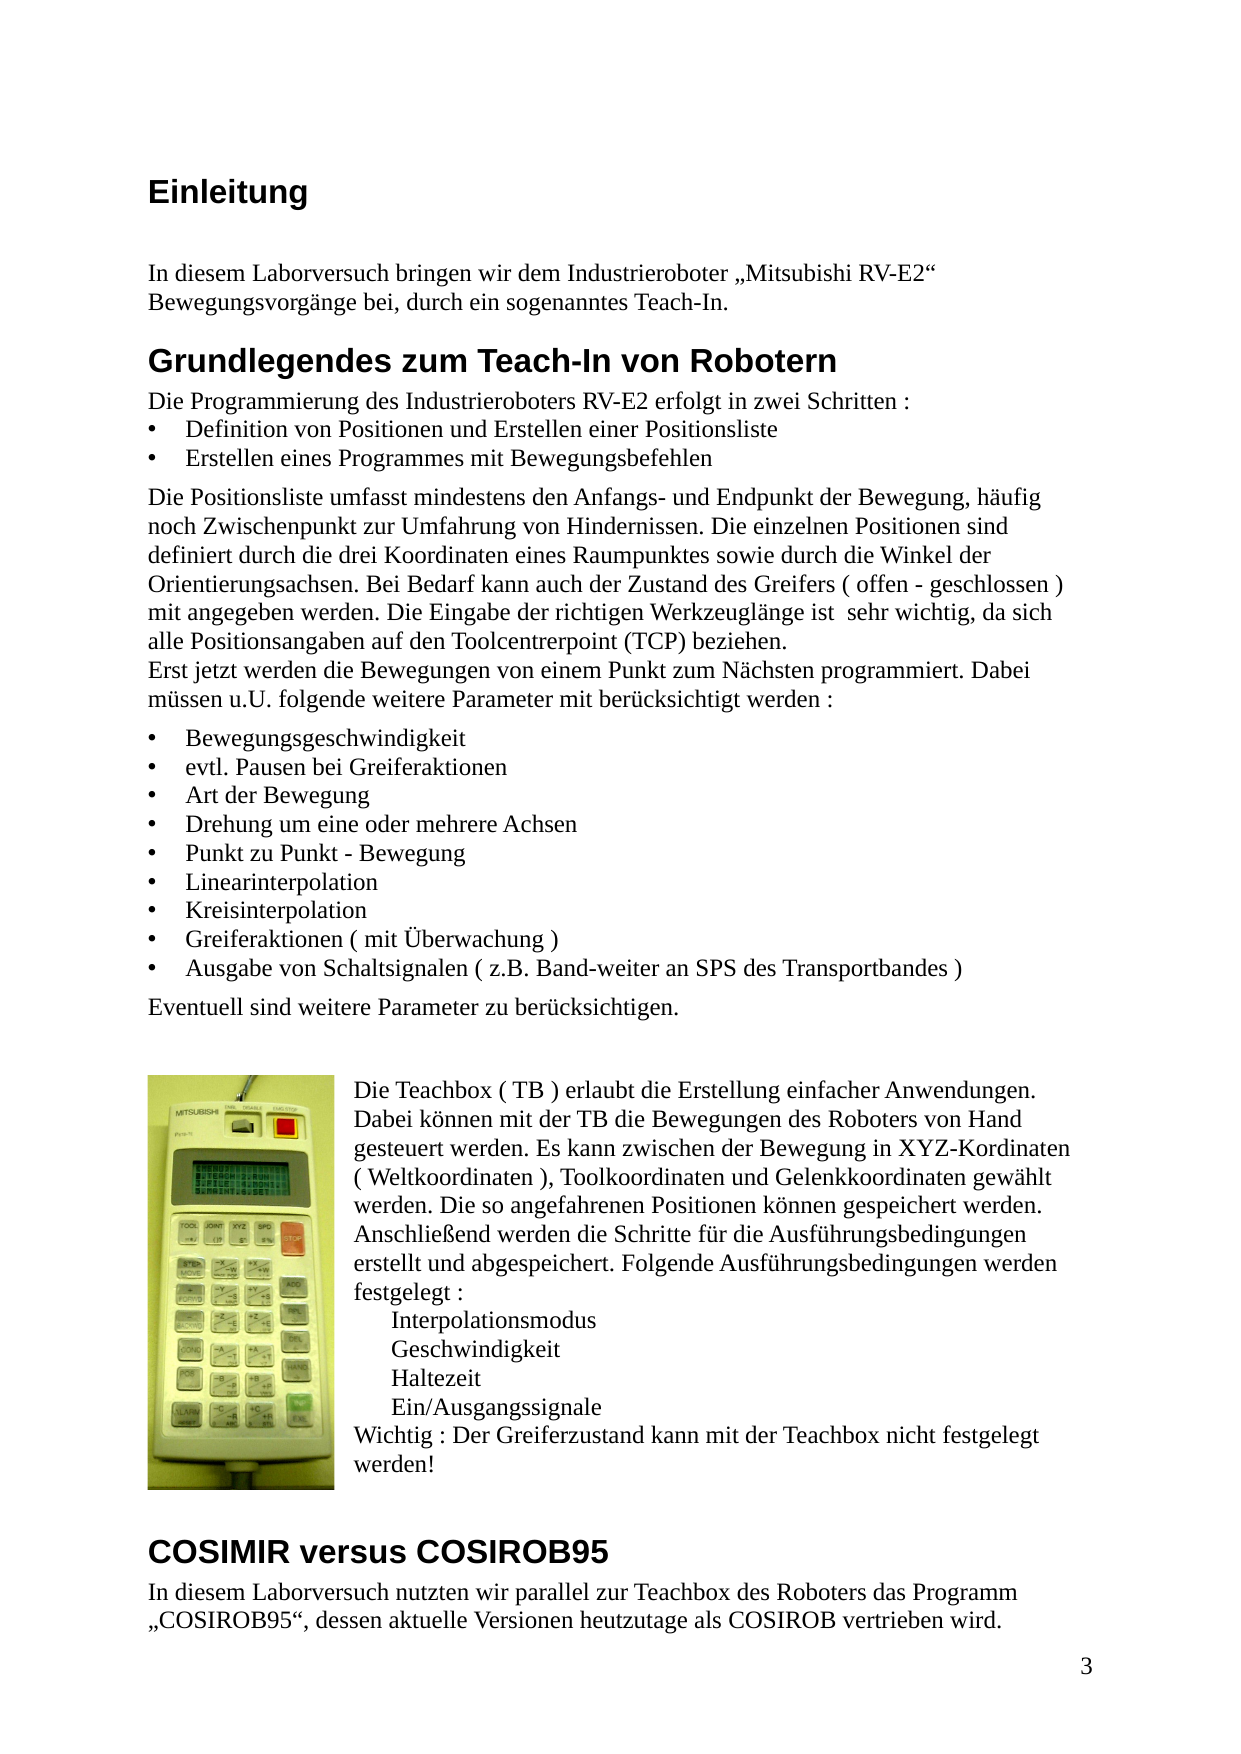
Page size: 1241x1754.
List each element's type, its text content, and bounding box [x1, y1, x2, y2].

subtitle Grundlegendes zum Teach-In von Robotern [148, 341, 1093, 379]
text Die Teachbox ( TB ) erlaubt die Erstellung einfacher Anwendungen. Dabei können mit der TB die Bewegungen des Roboters von Hand gesteuert werden. Es kann zwischen der Bewegung in XYZ-Kordinaten ( Weltkoordinaten ), Toolkoordinaten und Gelenkkoordinaten gewählt werden. Die so angefahrenen Positionen können gespeichert werden. [335, 1076, 1093, 1219]
list Art der Bewegung [148, 780, 1093, 809]
list Geschwindigkeit [335, 1334, 1093, 1363]
list Kreisinterpolation [148, 895, 1093, 924]
list Bewegungsgeschwindigkeit [148, 723, 1093, 752]
subtitle Einleitung [148, 173, 1093, 211]
text Die Positionsliste umfasst mindestens den Anfangs- und Endpunkt der Bewegung, häufig noch Zwischenpunkt zur Umfahrung von Hindernissen. Die einzelnen Positionen sind definiert durch die drei Koordinaten eines Raumpunktes sowie durch die Winkel der Orientierungsachsen. Bei Bedarf kann auch der Zustand des Greifers ( offen - geschlossen ) mit angegeben werden. Die Eingabe der richtigen Werkzeuglänge ist sehr wichtig, da sich alle Positionsangaben auf den Toolcentrerpoint (TCP) beziehen. Erst jetzt werden die Bewegungen von einem Punkt zum Nächsten programmiert. Dabei müssen u.U. folgende weitere Parameter mit berücksichtigt werden : [148, 482, 1093, 712]
list Definition von Positionen und Erstellen einer Positionsliste [148, 414, 1093, 443]
list Linearinterpolation [148, 867, 1093, 895]
text In diesem Laborversuch nutzten wir parallel zur Teachbox des Roboters das Programm „COSIROB95“, dessen aktuelle Versionen heutzutage als COSIROB vertrieben wird. [148, 1577, 1093, 1634]
list Greiferaktionen ( mit Überwachung ) [148, 924, 1093, 953]
subtitle COSIMIR versus COSIROB95 [148, 1532, 1093, 1570]
text Die Programmierung des Industrieroboters RV-E2 erfolgt in zwei Schritten : [148, 386, 1093, 414]
list Ein/Ausgangssignale [335, 1392, 1093, 1421]
list evtl. Pausen bei Greiferaktionen [148, 752, 1093, 780]
list Ausgabe von Schaltsignalen ( z.B. Band-weiter an SPS des Transportbandes ) [148, 953, 1093, 982]
list Drehung um eine oder mehrere Achsen [148, 809, 1093, 838]
list Punkt zu Punkt - Bewegung [148, 838, 1093, 867]
list Erstellen eines Programmes mit Bewegungsbefehlen [148, 443, 1093, 472]
list Interpolationsmodus [335, 1306, 1093, 1334]
text Eventuell sind weitere Parameter zu berücksichtigen. [148, 992, 1093, 1021]
picture [147, 1075, 335, 1490]
list Haltezeit [335, 1363, 1093, 1392]
text Wichtig : Der Greiferzustand kann mit der Teachbox nicht festgelegt werden! [335, 1421, 1093, 1478]
text Anschließend werden die Schritte für die Ausführungsbedingungen erstellt und abgespeichert. Folgende Ausführungsbedingungen werden festgelegt : [335, 1219, 1093, 1306]
text In diesem Laborversuch bringen wir dem Industrieroboter „Mitsubishi RV-E2“ Bewegungsvorgänge bei, durch ein sogenanntes Teach-In. [148, 258, 1093, 316]
